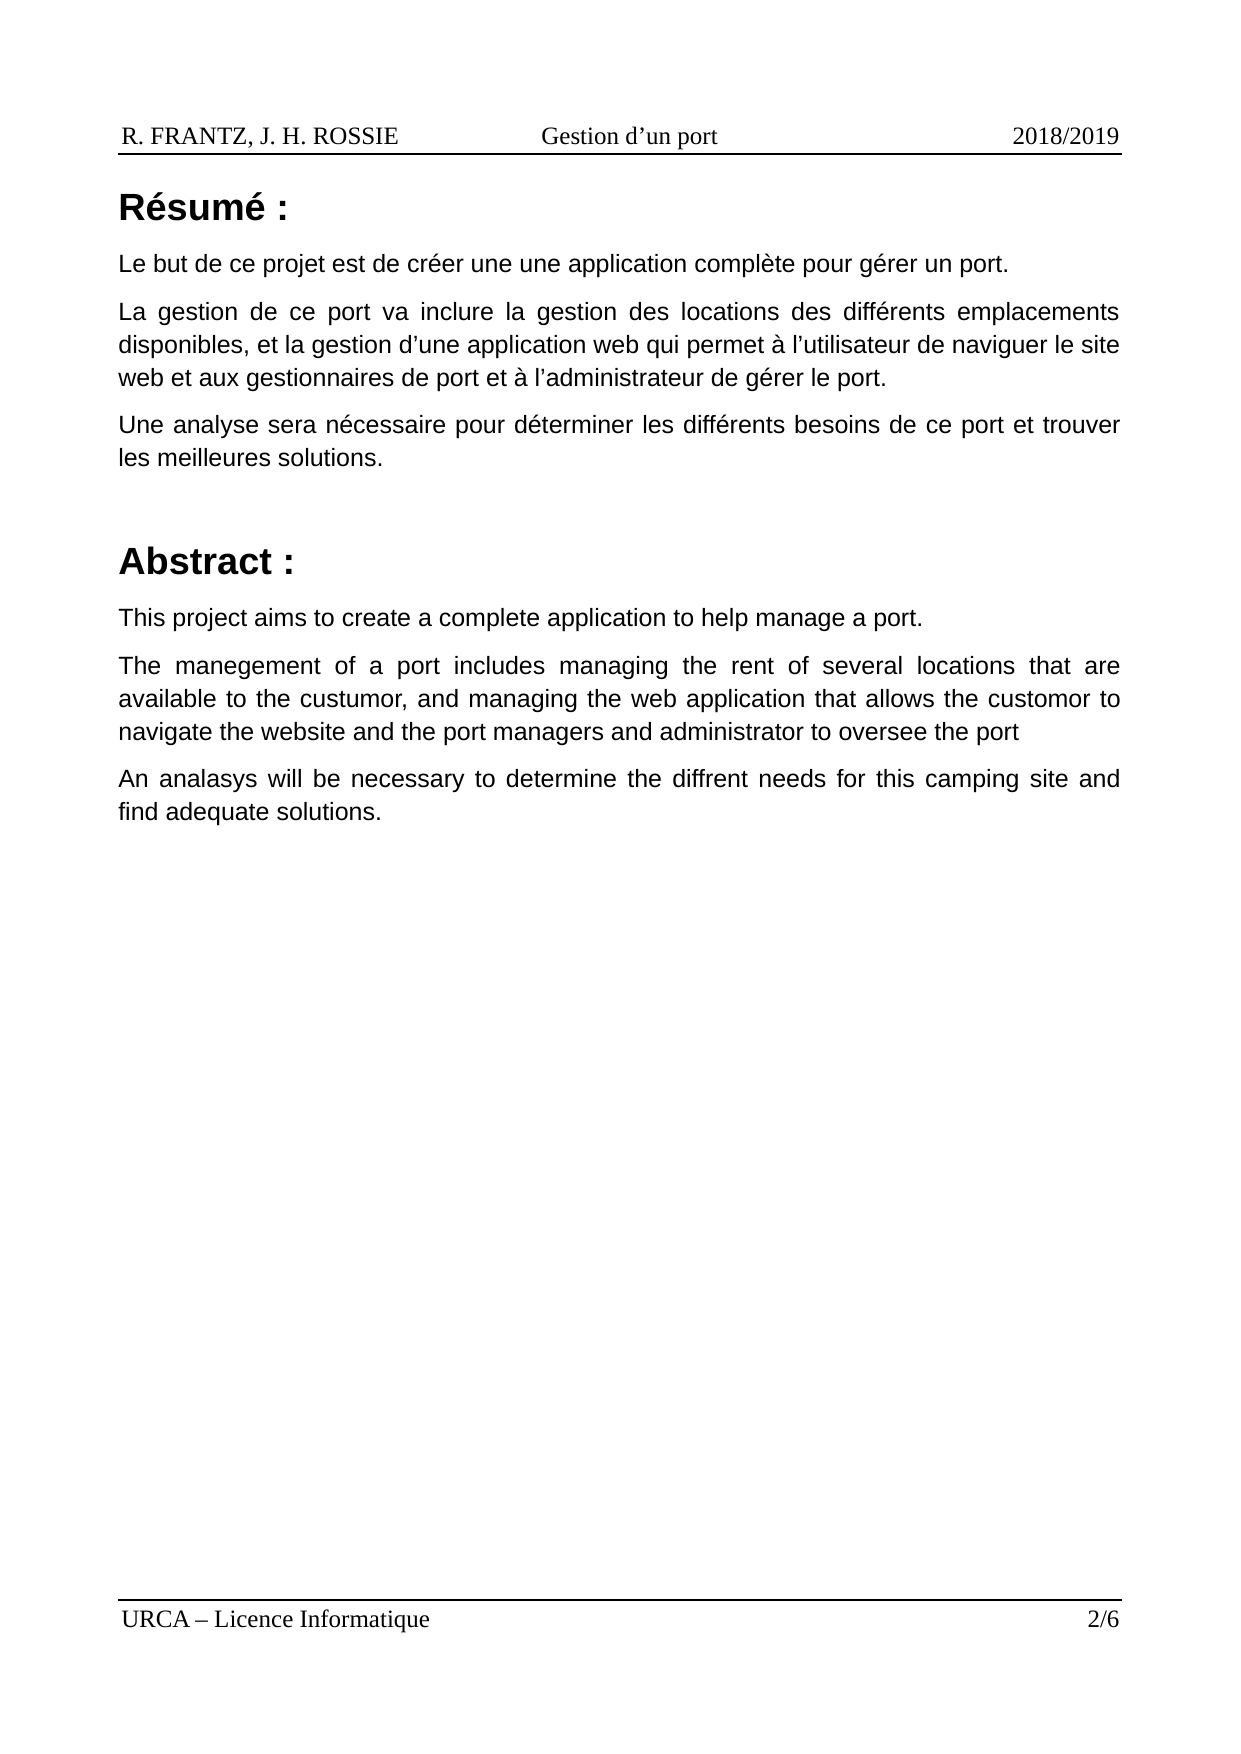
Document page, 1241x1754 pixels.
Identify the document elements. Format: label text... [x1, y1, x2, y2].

text Une analyse sera nécessaire pour déterminer les différents besoins de ce port et trouver les meilleures solutions. [118, 410, 1122, 472]
text The manegement of a port includes managing the rent of several locations that are available to the custumor, and managing the web application that allows the customor to navigate the website and the port managers and administrator to oversee the port [118, 651, 1122, 746]
text Le but de ce projet est de créer une une application complète pour gérer un port. [118, 249, 1122, 278]
text An analasys will be necessary to determine the diffrent needs for this camping site and find adequate solutions. [118, 764, 1122, 826]
text Abstract : [118, 538, 1122, 582]
text This project aims to create a complete application to help manage a port. [118, 603, 1122, 632]
text Résumé : [118, 184, 1122, 228]
text La gestion de ce port va inclure la gestion des locations des différents emplacements disponibles, et la gestion d’une application web qui permet à l’utilisateur de naviguer le site web et aux gestionnaires de port et à l’administrateur de gérer le port. [118, 297, 1122, 391]
